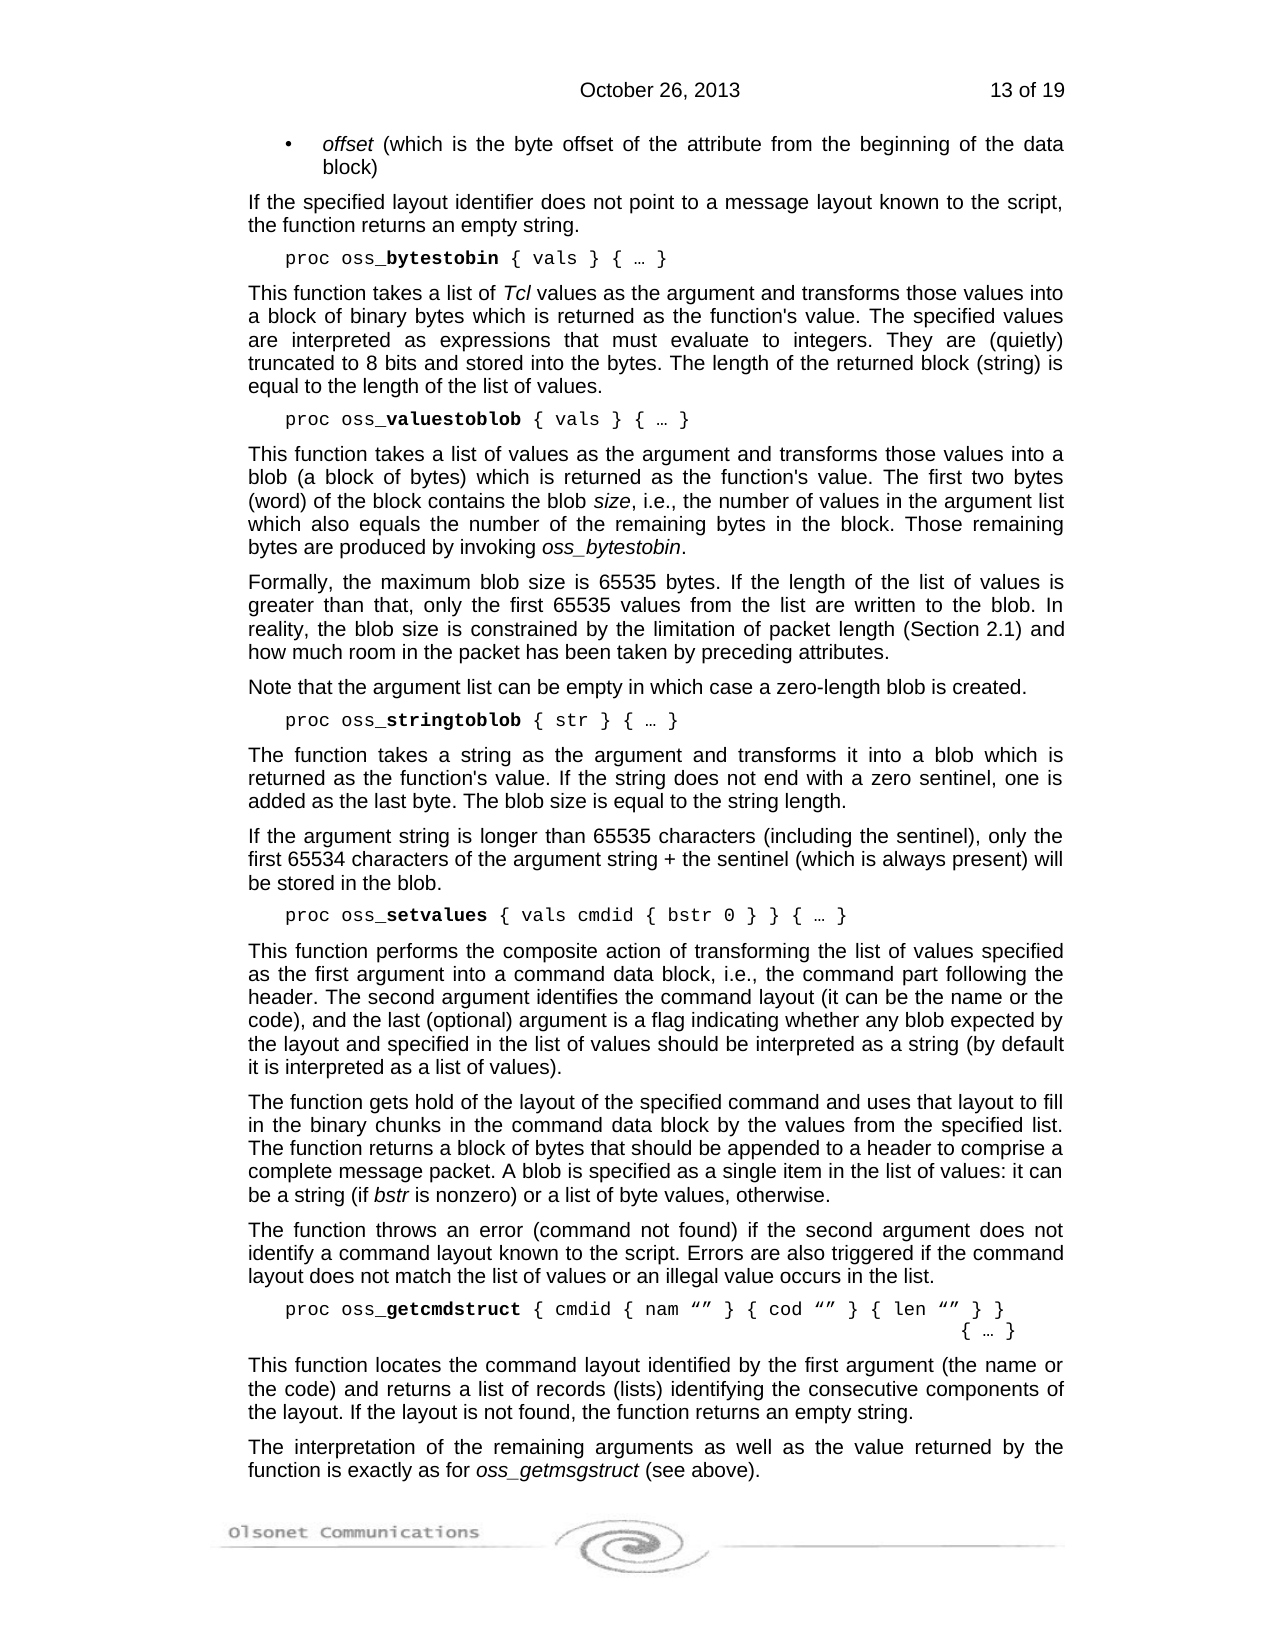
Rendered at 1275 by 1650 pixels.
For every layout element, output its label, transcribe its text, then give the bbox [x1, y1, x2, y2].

list offset (which is the byte offset of the attribute from the beginning of the data block) [285, 132, 1065, 179]
text The function throws an error (command not found) if the second argument does not identify a command layout known to the script. Errors are also triggered if the command layout does not match the list of values or an illegal value occurs in the list. [248, 1218, 1065, 1288]
text Formally, the maximum blob size is 65535 bytes. If the length of the list of values is greater than that, only the first 65535 values from the list are written to the blob. In reality, the blob size is constrained by the limitation of packet length (Section 2.1) and how much room in the packet has been taken by preceding attributes. [248, 571, 1065, 663]
text proc oss_setvalues { vals cmdid { bstr 0 } } { … } [285, 906, 1065, 927]
text This function performs the composite action of transforming the list of values specified as the first argument into a command data block, i.e., the command part following the header. The second argument identifies the command layout (it can be the name or the code), and the last (optional) argument is a flag indicating whether any blob expected by the layout and specified in the list of values should be interpreted as a string (by default it is interpreted as a list of values). [248, 939, 1065, 1079]
text proc oss_stringtoblob { str } { … } [285, 710, 1065, 732]
text proc oss_getcmdstruct { cmdid { nam “” } { cod “” } { len “” } } [285, 1300, 1065, 1321]
picture [210, 1504, 1065, 1596]
text This function takes a list of Tcl values as the argument and transforms those values into a block of binary bytes which is returned as the function's value. The specified values are interpreted as expressions that must evaluate to integers. They are (quietly) truncated to 8 bits and stored into the bytes. The length of the returned block (string) is equal to the length of the list of values. [248, 282, 1065, 398]
text If the argument string is longer than 65535 characters (including the sentinel), only the first 65534 characters of the argument string + the sentinel (which is always present) will be stored in the blob. [248, 825, 1065, 894]
text Note that the argument list can be empty in which case a zero-length blob is created. [248, 675, 1065, 698]
text proc oss_bytestobin { vals } { … } [285, 249, 1065, 270]
text The interpretation of the remaining arguments as well as the value returned by the function is exactly as for oss_getmsgstruct (see above). [248, 1436, 1065, 1482]
text { … } [285, 1321, 1065, 1342]
text The function takes a string as the argument and transforms it into a blob which is returned as the function's value. If the string does not end with a zero sentinel, one is added as the last byte. The blob size is equal to the string length. [248, 743, 1065, 813]
list If the specified layout identifier does not point to a message layout known to the script, the function returns an empty string. [248, 191, 1065, 237]
text This function takes a list of values as the argument and transforms those values into a blob (a block of bytes) which is returned as the function's value. The first two bytes (word) of the block contains the blob size, i.e., the number of values in the argument list which also equals the number of the remaining bytes in the block. Those remaining bytes are produced by invoking oss_bytestobin. [248, 443, 1065, 559]
text The function gets hold of the layout of the specified command and uses that layout to fill in the binary chunks in the command data block by the values from the specified list. The function returns a block of bytes that should be appended to a header to comprise a complete message packet. A blob is specified as a single item in the list of values: it can be a string (if bstr is nonzero) or a list of byte values, otherwise. [248, 1090, 1065, 1207]
text This function locates the command layout identified by the first argument (the name or the code) and returns a list of records (lists) identifying the consecutive components of the layout. If the layout is not found, the function returns an empty string. [248, 1354, 1065, 1424]
text proc oss_valuestoblob { vals } { … } [285, 410, 1065, 431]
